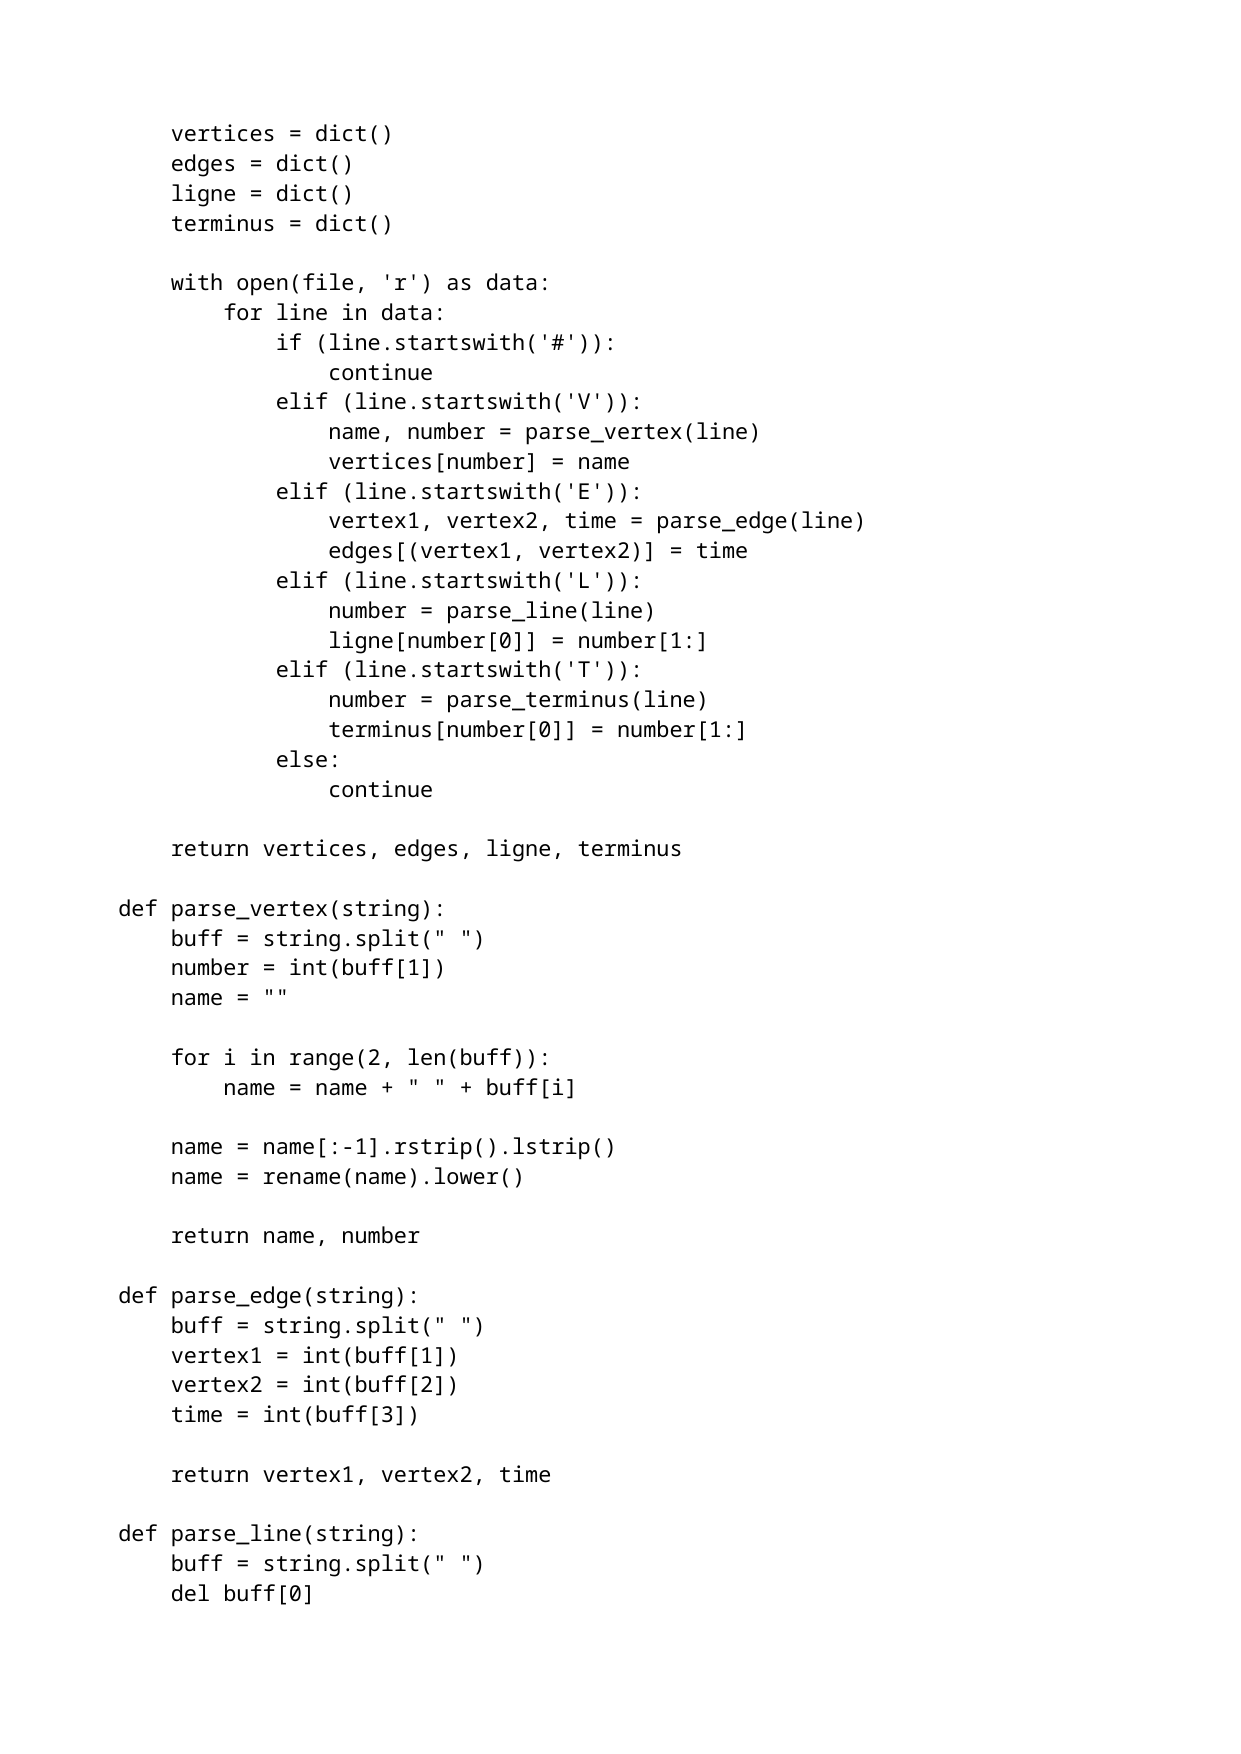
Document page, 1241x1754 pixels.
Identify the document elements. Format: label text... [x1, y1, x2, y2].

text name = name[:-1].rstrip().lstrip() [118, 1131, 1122, 1161]
text elif (line.startswith('E')): [118, 476, 1122, 505]
text del buff[0] [118, 1578, 1122, 1608]
text buff = string.split(" ") [118, 922, 1122, 952]
text name = name + " " + buff[i] [118, 1071, 1122, 1101]
text if (line.startswith('#')): [118, 327, 1122, 356]
text time = int(buff[3]) [118, 1399, 1122, 1429]
text ligne = dict() [118, 178, 1122, 207]
text elif (line.startswith('V')): [118, 386, 1122, 416]
text def parse_line(string): [118, 1518, 1122, 1548]
text elif (line.startswith('T')): [118, 654, 1122, 684]
text continue [118, 356, 1122, 386]
text def parse_vertex(string): [118, 893, 1122, 922]
text name, number = parse_vertex(line) [118, 416, 1122, 446]
text vertex1 = int(buff[1]) [118, 1339, 1122, 1369]
text with open(file, 'r') as data: [118, 267, 1122, 297]
text buff = string.split(" ") [118, 1310, 1122, 1339]
text elif (line.startswith('L')): [118, 565, 1122, 595]
text vertex2 = int(buff[2]) [118, 1369, 1122, 1399]
text for line in data: [118, 297, 1122, 327]
text buff = string.split(" ") [118, 1548, 1122, 1578]
text number = parse_line(line) [118, 595, 1122, 624]
text return vertex1, vertex2, time [118, 1459, 1122, 1488]
text number = parse_terminus(line) [118, 684, 1122, 714]
text def parse_edge(string): [118, 1280, 1122, 1310]
text continue [118, 773, 1122, 803]
text name = "" [118, 982, 1122, 1012]
text vertex1, vertex2, time = parse_edge(line) [118, 505, 1122, 535]
text for i in range(2, len(buff)): [118, 1042, 1122, 1071]
text ligne[number[0]] = number[1:] [118, 624, 1122, 654]
text terminus = dict() [118, 207, 1122, 237]
text vertices = dict() [118, 118, 1122, 148]
text return name, number [118, 1220, 1122, 1250]
text vertices[number] = name [118, 446, 1122, 476]
text else: [118, 744, 1122, 773]
text number = int(buff[1]) [118, 952, 1122, 982]
text name = rename(name).lower() [118, 1161, 1122, 1191]
text edges = dict() [118, 148, 1122, 178]
text edges[(vertex1, vertex2)] = time [118, 535, 1122, 565]
text terminus[number[0]] = number[1:] [118, 714, 1122, 744]
text return vertices, edges, ligne, terminus [118, 833, 1122, 863]
